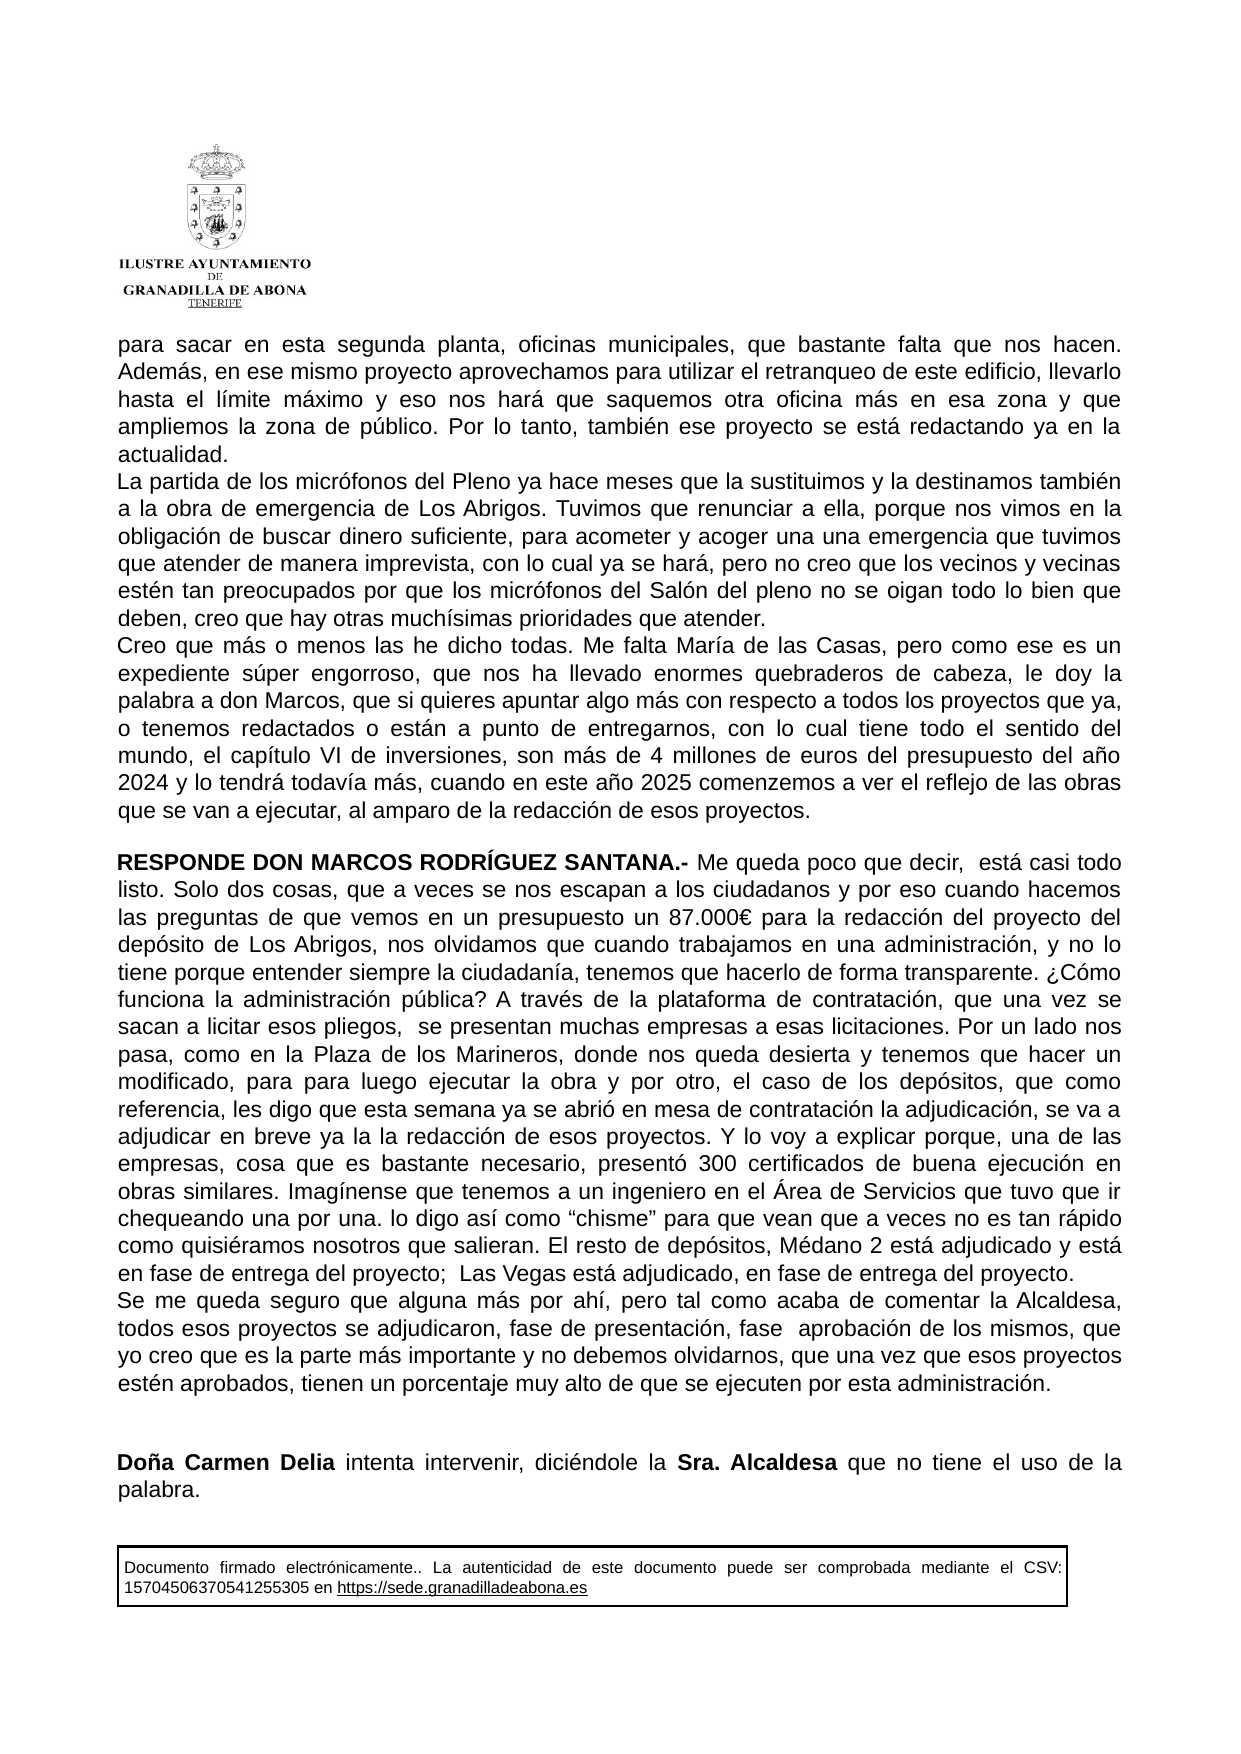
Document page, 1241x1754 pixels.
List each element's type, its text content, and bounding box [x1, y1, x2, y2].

text RESPONDE DON MARCOS RODRÍGUEZ SANTANA.- Me queda poco que decir, está casi todo listo. Solo dos cosas, que a veces se nos escapan a los ciudadanos y por eso cuando hacemos las preguntas de que vemos en un presupuesto un 87.000€ para la redacción del proyecto del depósito de Los Abrigos, nos olvidamos que cuando trabajamos en una administración, y no lo tiene porque entender siempre la ciudadanía, tenemos que hacerlo de forma transparente. ¿Cómo funciona la administración pública? A través de la plataforma de contratación, que una vez se sacan a licitar esos pliegos, se presentan muchas empresas a esas licitaciones. Por un lado nos pasa, como en la Plaza de los Marineros, donde nos queda desierta y tenemos que hacer un modificado, para para luego ejecutar la obra y por otro, el caso de los depósitos, que como referencia, les digo que esta semana ya se abrió en mesa de contratación la adjudicación, se va a adjudicar en breve ya la la redacción de esos proyectos. Y lo voy a explicar porque, una de las empresas, cosa que es bastante necesario, presentó 300 certificados de buena ejecución en obras similares. Imagínense que tenemos a un ingeniero en el Área de Servicios que tuvo que ir chequeando una por una. lo digo así como “chisme” para que vean que a veces no es tan rápido como quisiéramos nosotros que salieran. El resto de depósitos, Médano 2 está adjudicado y está en fase de entrega del proyecto; Las Vegas está adjudicado, en fase de entrega del proyecto. [117, 849, 1122, 1286]
text Doña Carmen Delia intenta intervenir, diciéndole la Sra. Alcaldesa que no tiene el uso de la palabra. [117, 1449, 1122, 1502]
text Creo que más o menos las he dicho todas. Me falta María de las Casas, pero como ese es un expediente súper engorroso, que nos ha llevado enormes quebraderos de cabeza, le doy la palabra a don Marcos, que si quieres apuntar algo más con respecto a todos los proyectos que ya, o tenemos redactados o están a punto de entregarnos, con lo cual tiene todo el sentido del mundo, el capítulo VI de inversiones, son más de 4 millones de euros del presupuesto del año 2024 y lo tendrá todavía más, cuando en este año 2025 comenzemos a ver el reflejo de las obras que se van a ejecutar, al amparo de la redacción de esos proyectos. [117, 632, 1122, 823]
text Se me queda seguro que alguna más por ahí, pero tal como acaba de comentar la Alcaldesa, todos esos proyectos se adjudicaron, fase de presentación, fase aprobación de los mismos, que yo creo que es la parte más importante y no debemos olvidarnos, que una vez que esos proyectos estén aprobados, tienen un porcentaje muy alto de que se ejecuten por esta administración. [117, 1287, 1122, 1396]
text La partida de los micrófonos del Pleno ya hace meses que la sustituimos y la destinamos también a la obra de emergencia de Los Abrigos. Tuvimos que renunciar a ella, porque nos vimos en la obligación de buscar dinero suficiente, para acometer y acoger una una emergencia que tuvimos que atender de manera imprevista, con lo cual ya se hará, pero no creo que los vecinos y vecinas estén tan preocupados por que los micrófonos del Salón del pleno no se oigan todo lo bien que deben, creo que hay otras muchísimas prioridades que atender. [117, 468, 1122, 631]
text para sacar en esta segunda planta, oficinas municipales, que bastante falta que nos hacen. Además, en ese mismo proyecto aprovechamos para utilizar el retranqueo de este edificio, llevarlo hasta el límite máximo y eso nos hará que saquemos otra oficina más en esa zona y que ampliemos la zona de público. Por lo tanto, también ese proyecto se está redactando ya en la actualidad. [117, 331, 1122, 467]
